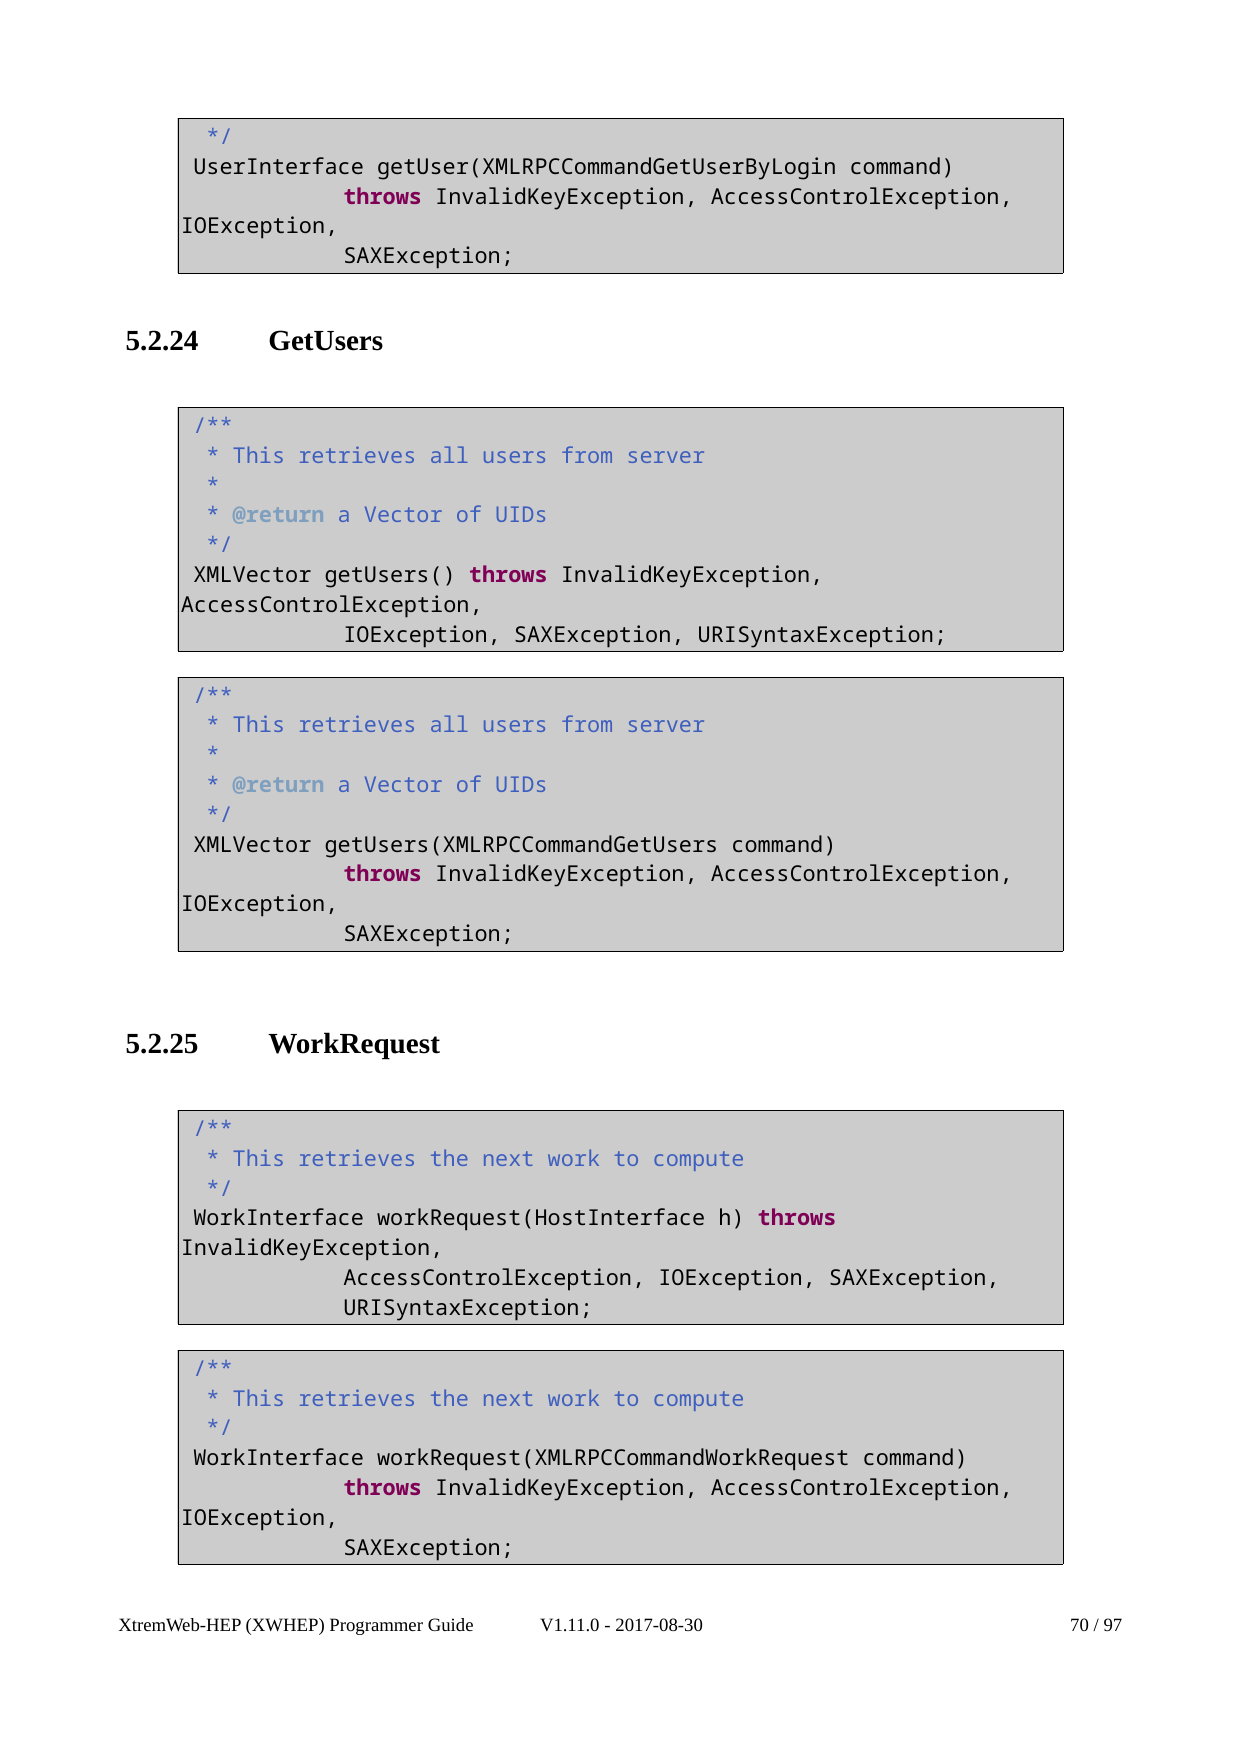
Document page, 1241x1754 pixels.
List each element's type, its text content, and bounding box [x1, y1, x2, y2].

text UserInterface getUser(XMLRPCCommandGetUserByLogin command) [179, 148, 1063, 178]
text XMLVector getUsers() throws InvalidKeyException, AccessControlException, [179, 556, 1063, 616]
text SAXException; [179, 1528, 1063, 1564]
text * This retrieves the next work to compute [179, 1379, 1063, 1409]
text WorkInterface workRequest(XMLRPCCommandWorkRequest command) [179, 1439, 1063, 1469]
text /** [179, 408, 1063, 437]
text * This retrieves all users from server [179, 706, 1063, 736]
subtitle WorkRequest [118, 1026, 1122, 1060]
text * This retrieves the next work to compute [179, 1140, 1063, 1169]
text */ [179, 1169, 1063, 1199]
text throws InvalidKeyException, AccessControlException, IOException, [179, 178, 1063, 237]
text */ [179, 1409, 1063, 1439]
text throws InvalidKeyException, AccessControlException, IOException, [179, 855, 1063, 915]
text URISyntaxException; [179, 1289, 1063, 1324]
subtitle GetUsers [118, 323, 1122, 357]
text /** [179, 678, 1063, 706]
text SAXException; [179, 237, 1063, 273]
text /** [179, 1351, 1063, 1379]
text * @return a Vector of UIDs [179, 766, 1063, 796]
text */ [179, 119, 1063, 148]
text XMLVector getUsers(XMLRPCCommandGetUsers command) [179, 826, 1063, 855]
text * @return a Vector of UIDs [179, 496, 1063, 526]
text * [179, 467, 1063, 496]
text IOException, SAXException, URISyntaxException; [179, 616, 1063, 651]
text throws InvalidKeyException, AccessControlException, IOException, [179, 1469, 1063, 1528]
text SAXException; [179, 915, 1063, 951]
text */ [179, 796, 1063, 826]
text * [179, 736, 1063, 766]
text */ [179, 526, 1063, 556]
text * This retrieves all users from server [179, 437, 1063, 467]
text AccessControlException, IOException, SAXException, [179, 1259, 1063, 1289]
text WorkInterface workRequest(HostInterface h) throws InvalidKeyException, [179, 1199, 1063, 1259]
text /** [179, 1111, 1063, 1140]
